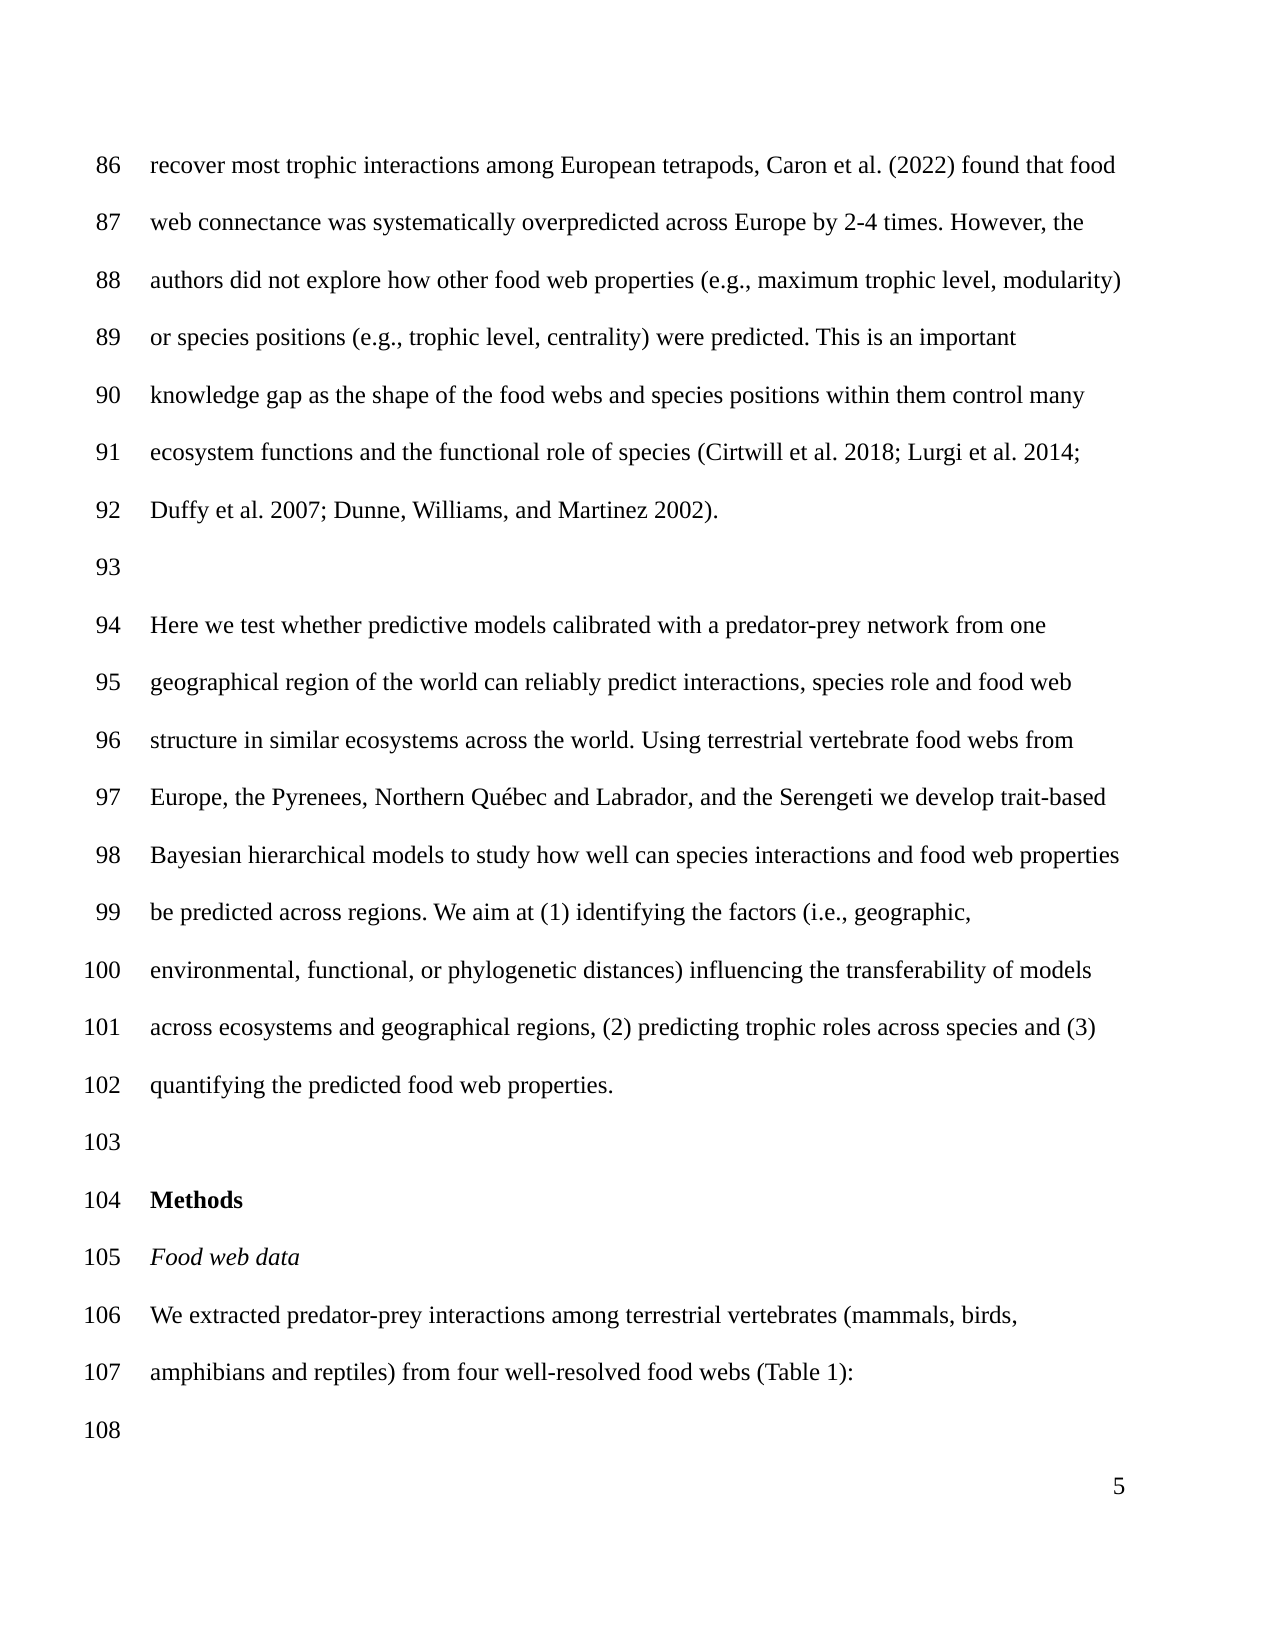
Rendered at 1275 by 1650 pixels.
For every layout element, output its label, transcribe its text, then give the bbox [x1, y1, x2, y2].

text recover most trophic interactions among European tetrapods, Caron et al. (2022) found that food web connectance was systematically overpredicted across Europe by 2-4 times. However, the authors did not explore how other food web properties (e.g., maximum trophic level, modularity) or species positions (e.g., trophic level, centrality) were predicted. This is an important knowledge gap as the shape of the food webs and species positions within them control many ecosystem functions and the functional role of species (Cirtwill et al. 2018; Lurgi et al. 2014; Duffy et al. 2007; Dunne, Williams, and Martinez 2002). [150, 150, 1125, 524]
text We extracted predator-prey interactions among terrestrial vertebrates (mammals, birds, amphibians and reptiles) from four well-resolved food webs (Table 1): [150, 1300, 1125, 1386]
text Food web data [150, 1242, 1125, 1271]
text Here we test whether predictive models calibrated with a predator-prey network from one geographical region of the world can reliably predict interactions, species role and food web structure in similar ecosystems across the world. Using terrestrial vertebrate food webs from Europe, the Pyrenees, Northern Québec and Labrador, and the Serengeti we develop trait-based Bayesian hierarchical models to study how well can species interactions and food web properties be predicted across regions. We aim at (1) identifying the factors (i.e., geographic, environmental, functional, or phylogenetic distances) influencing the transferability of models across ecosystems and geographical regions, (2) predicting trophic roles across species and (3) quantifying the predicted food web properties. [150, 610, 1125, 1099]
text Methods [150, 1185, 1125, 1214]
